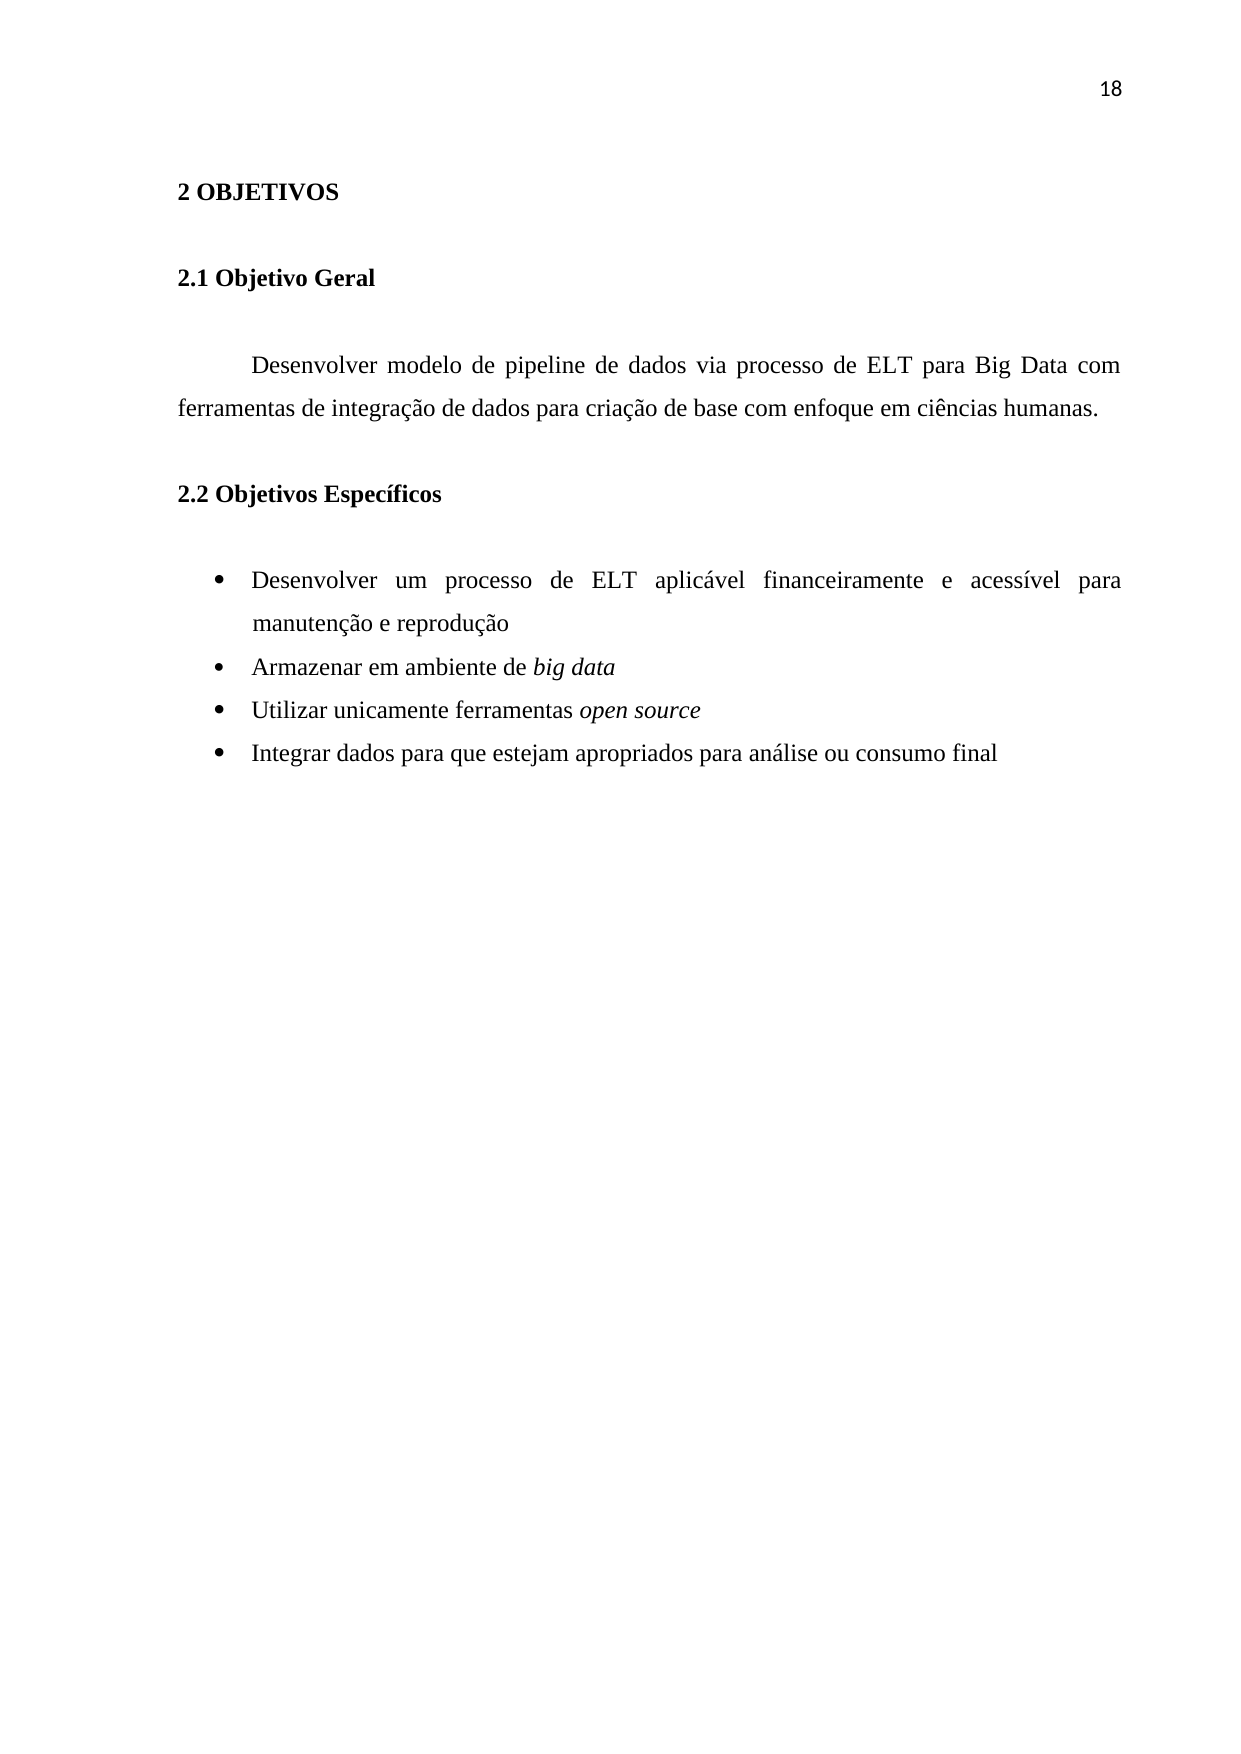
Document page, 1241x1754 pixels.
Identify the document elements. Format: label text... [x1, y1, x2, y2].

subtitle 2 OBJETIVOS [177, 177, 1122, 206]
list Armazenar em ambiente de big data [215, 652, 1122, 680]
list Utilizar unicamente ferramentas open source [215, 695, 1122, 723]
list Desenvolver um processo de ELT aplicável financeiramente e acessível para manutenção e reprodução [215, 565, 1122, 637]
list Integrar dados para que estejam apropriados para análise ou consumo final [215, 738, 1122, 767]
text Desenvolver modelo de pipeline de dados via processo de ELT para Big Data com ferramentas de integração de dados para criação de base com enfoque em ciências humanas. [177, 350, 1122, 422]
subtitle 2.1 Objetivo Geral [177, 263, 1122, 292]
subtitle 2.2 Objetivos Específicos [177, 479, 1122, 508]
